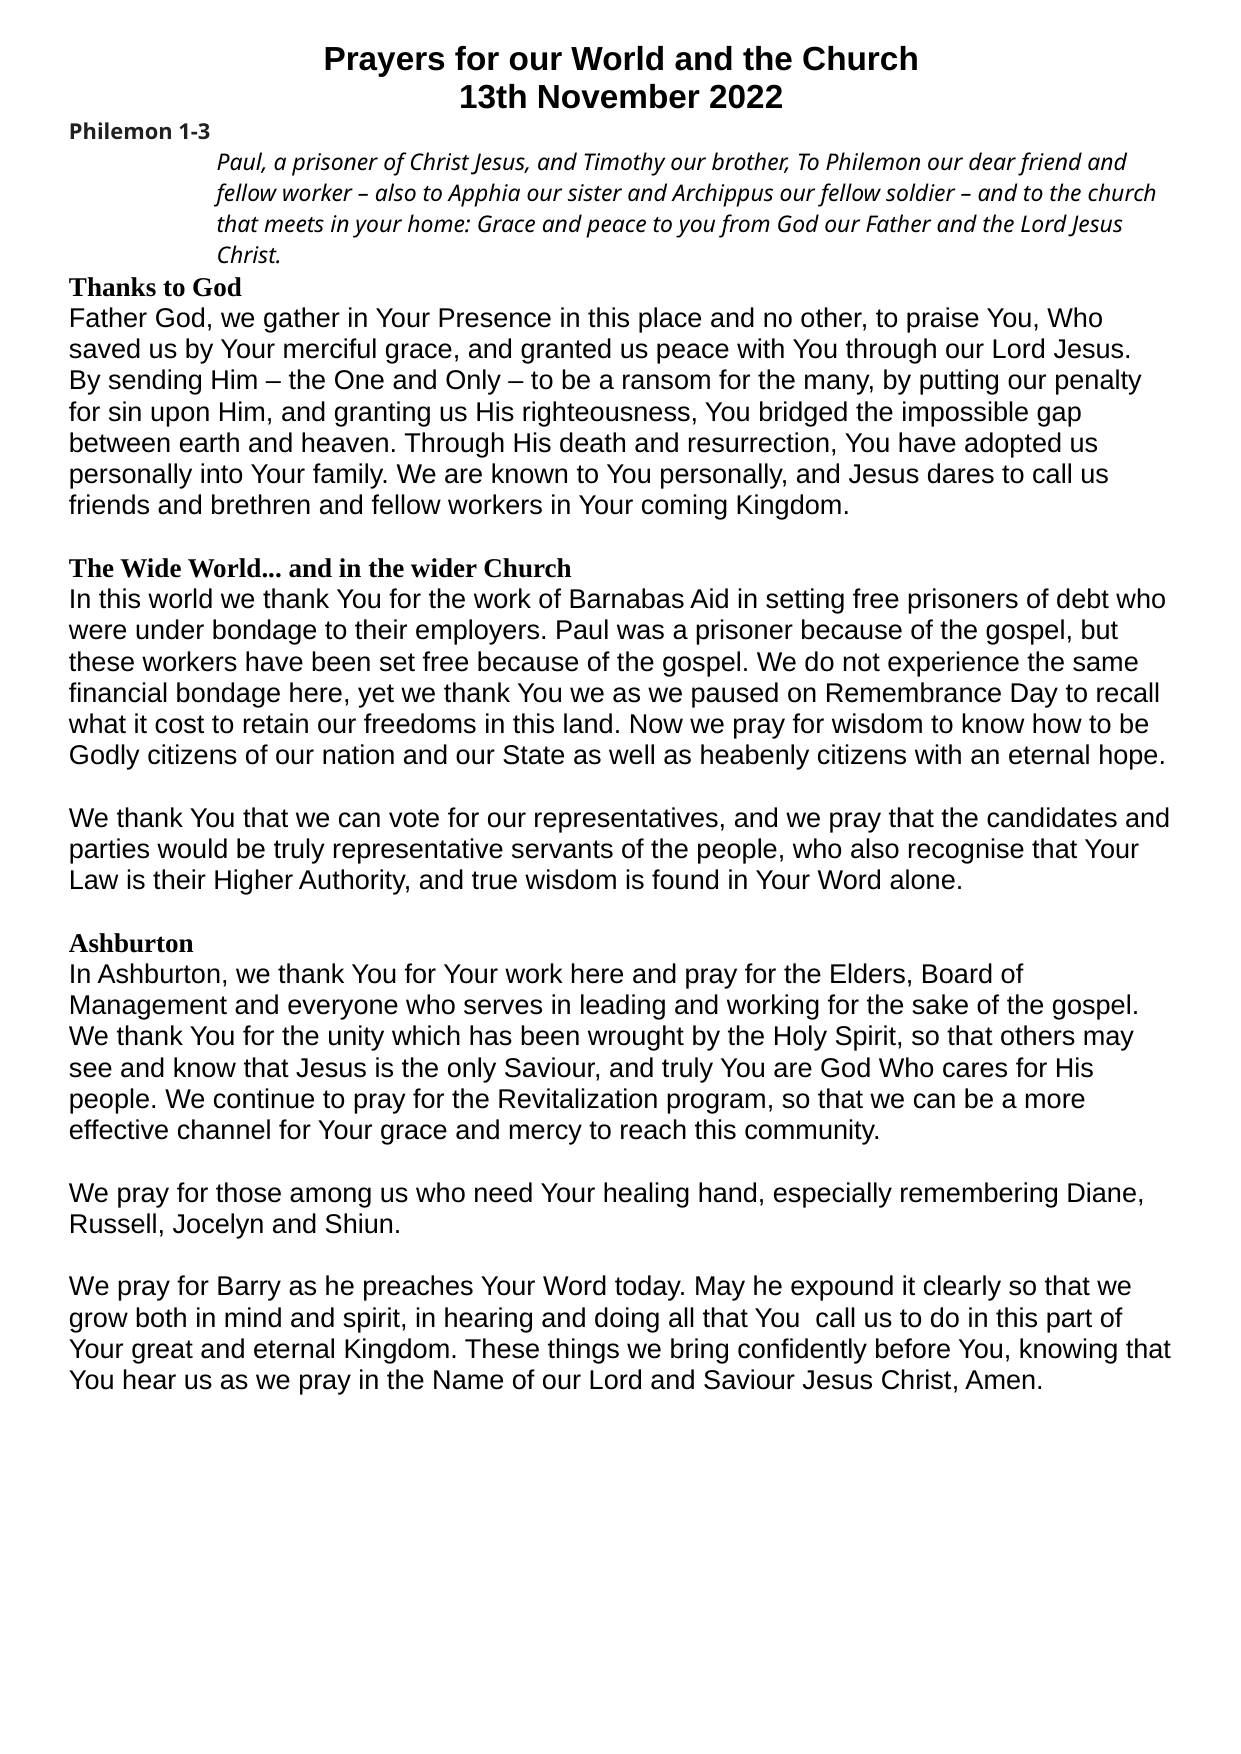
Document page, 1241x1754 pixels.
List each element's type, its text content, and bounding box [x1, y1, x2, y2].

text By sending Him – the One and Only – to be a ransom for the many, by putting our penalty for sin upon Him, and granting us His righteousness, You bridged the impossible gap between earth and heaven. Through His death and resurrection, You have adopted us personally into Your family. We are known to You personally, and Jesus dares to call us friends and brethren and fellow workers in Your coming Kingdom. [69, 364, 1173, 521]
text Philemon 1-3 [69, 116, 1173, 146]
text Ashburton [69, 927, 1173, 958]
text We pray for Barry as he preaches Your Word today. May he expound it clearly so that we grow both in mind and spirit, in hearing and doing all that You call us to do in this part of Your great and eternal Kingdom. These things we bring confidently before You, knowing that You hear us as we pray in the Name of our Lord and Saviour Jesus Christ, Amen. [69, 1270, 1173, 1395]
text 13th November 2022 [69, 77, 1173, 116]
text We thank You that we can vote for our representatives, and we pray that the candidates and parties would be truly representative servants of the people, who also recognise that Your Law is their Higher Authority, and true wisdom is found in Your Word alone. [69, 802, 1173, 896]
text The Wide World... and in the wider Church [69, 552, 1173, 583]
text In this world we thank You for the work of Barnabas Aid in setting free prisoners of debt who were under bondage to their employers. Paul was a prisoner because of the gospel, but these workers have been set free because of the gospel. We do not experience the same financial bondage here, yet we thank You we as we paused on Remembrance Day to recall what it cost to retain our freedoms in this land. Now we pray for wisdom to know how to be Godly citizens of our nation and our State as well as heabenly citizens with an eternal hope. [69, 583, 1173, 771]
text Paul, a prisoner of Christ Jesus, and Timothy our brother, To Philemon our dear friend and fellow worker – also to Apphia our sister and Archippus our fellow soldier – and to the church that meets in your home: Grace and peace to you from God our Father and the Lord Jesus Christ. [216, 146, 1173, 271]
text In Ashburton, we thank You for Your work here and pray for the Elders, Board of Management and everyone who serves in leading and working for the sake of the gospel. We thank You for the unity which has been wrought by the Holy Spirit, so that others may see and know that Jesus is the only Saviour, and truly You are God Who cares for His people. We continue to pray for the Revitalization program, so that we can be a more effective channel for Your grace and mercy to reach this community. [69, 958, 1173, 1145]
text Prayers for our World and the Church [69, 39, 1173, 77]
text We pray for those among us who need Your healing hand, especially remembering Diane, Russell, Jocelyn and Shiun. [69, 1177, 1173, 1239]
text Thanks to God [69, 271, 1173, 302]
text Father God, we gather in Your Presence in this place and no other, to praise You, Who saved us by Your merciful grace, and granted us peace with You through our Lord Jesus. [69, 302, 1173, 364]
